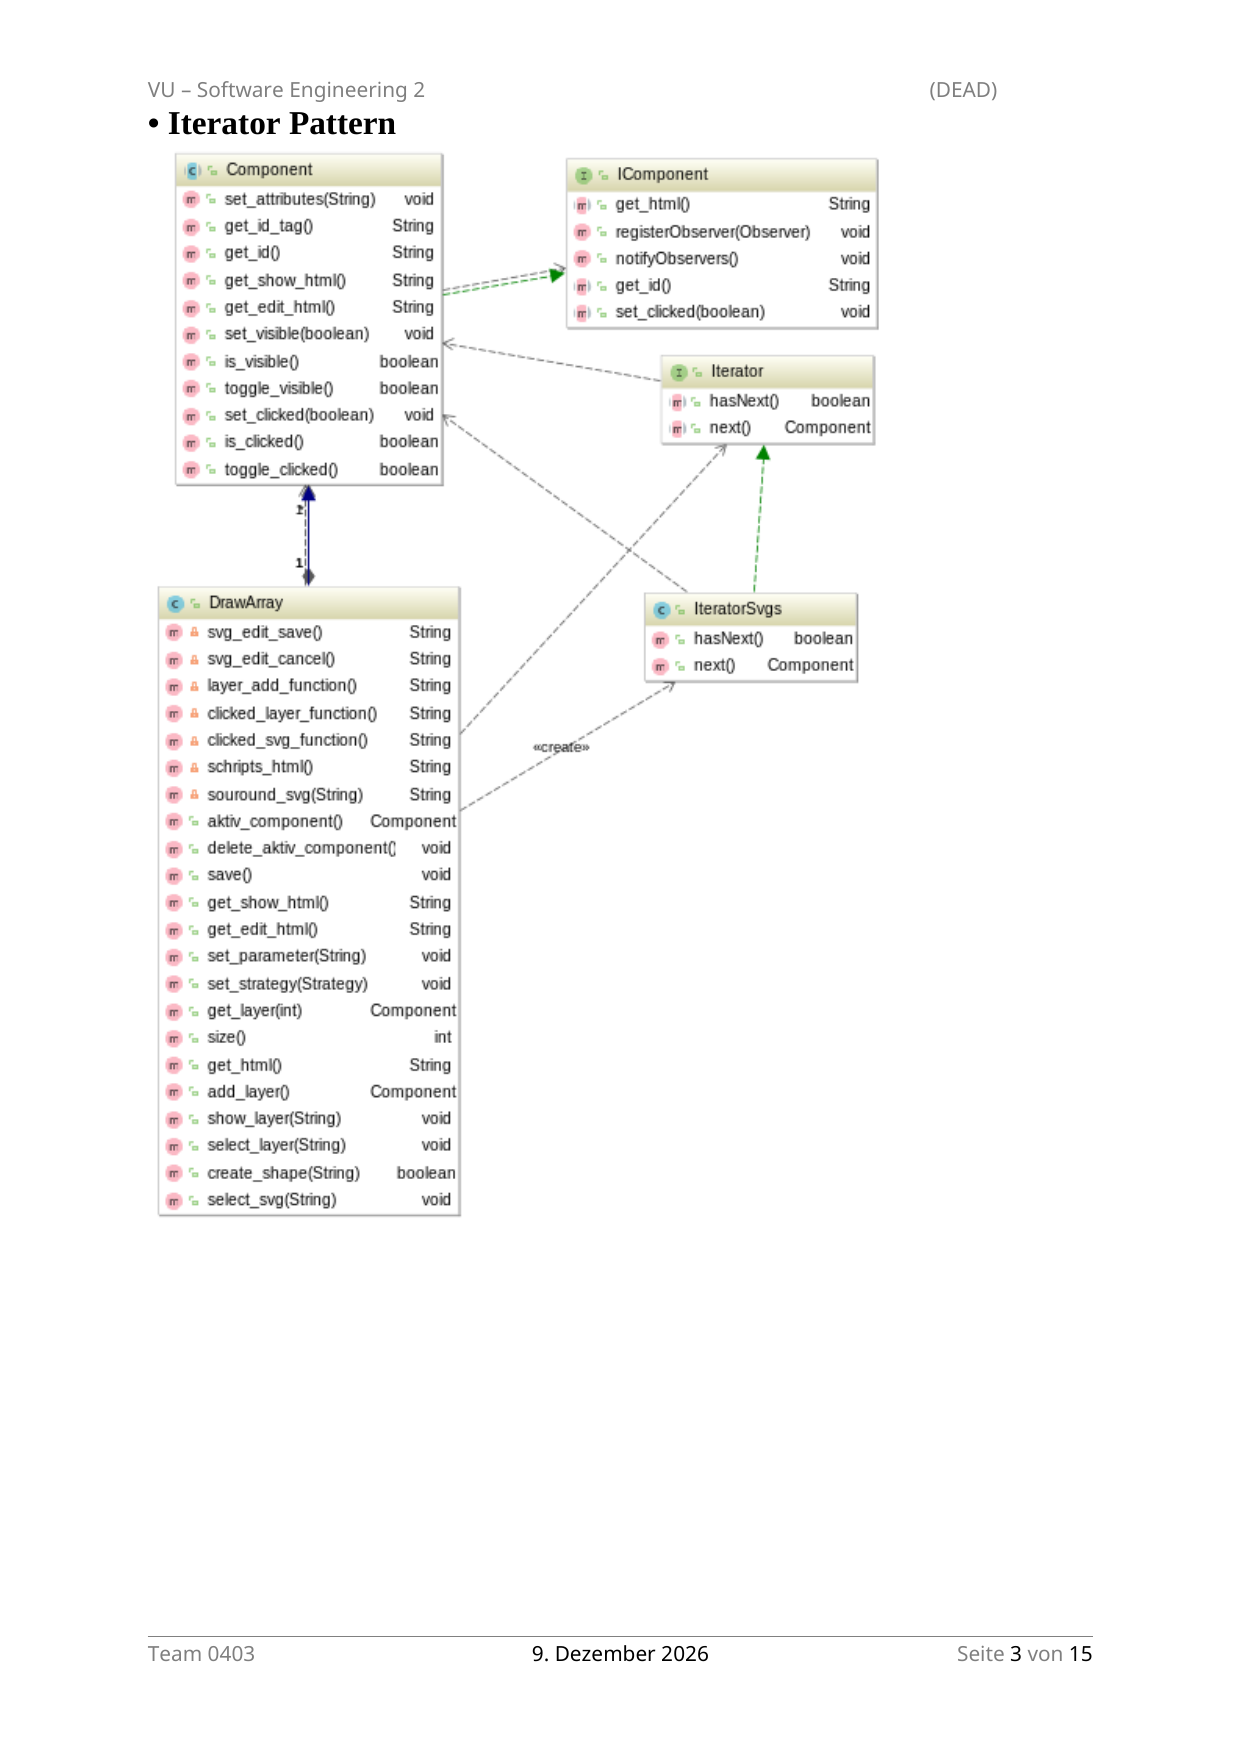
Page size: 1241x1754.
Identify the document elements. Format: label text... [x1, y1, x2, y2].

text • Iterator Pattern [148, 103, 1093, 1229]
